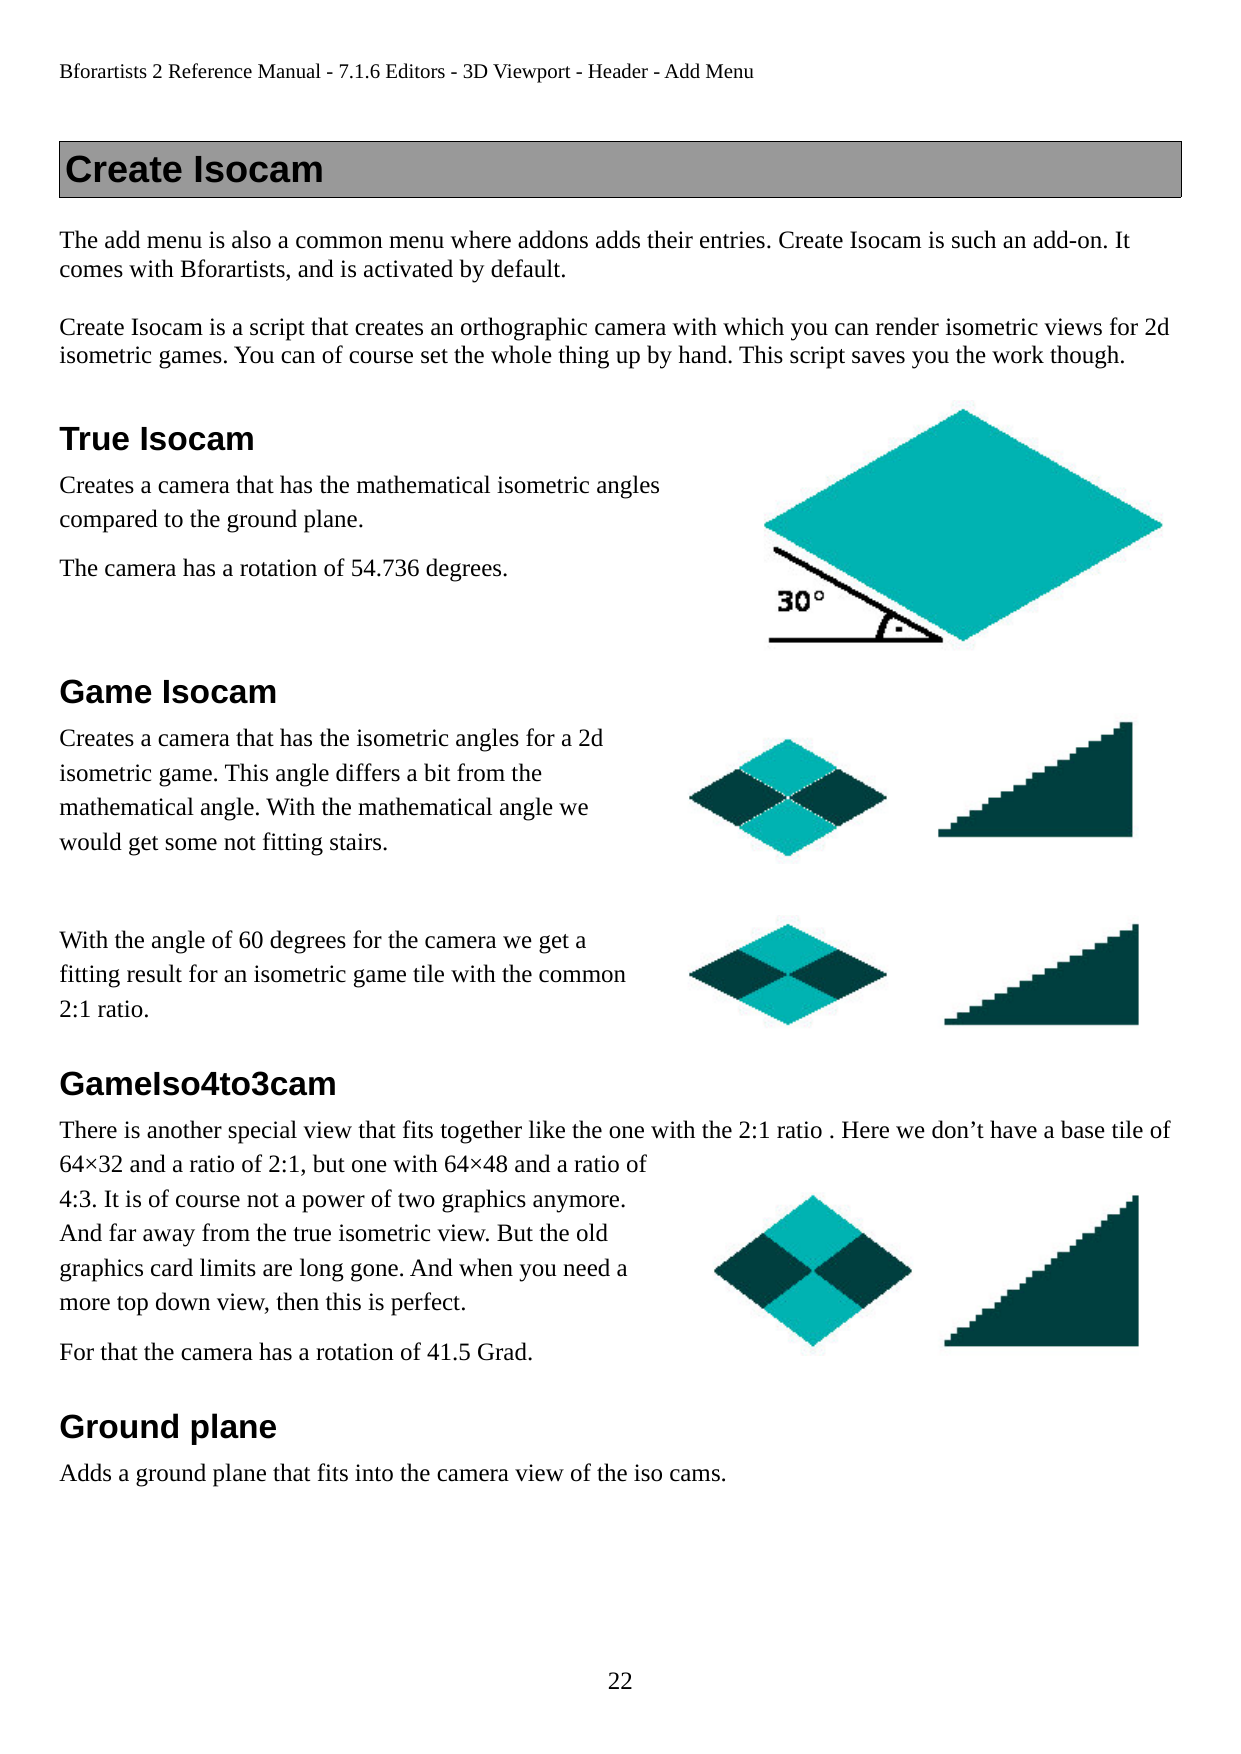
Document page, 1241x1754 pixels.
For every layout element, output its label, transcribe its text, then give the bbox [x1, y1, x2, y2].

subtitle GameIso4to3cam [59, 1064, 1181, 1103]
text For that the camera has a rotation of 41.5 Grad. [59, 1337, 1181, 1365]
picture [663, 915, 1164, 1041]
subtitle Game Isocam [59, 672, 1181, 711]
text Create Isocam is a script that creates an orthographic camera with which you can render isometric views for 2d isometric games. You can of course set the whole thing up by hand. This script saves you the work though. [59, 312, 1181, 369]
text The camera has a rotation of 54.736 degrees. [59, 553, 763, 582]
text There is another special view that fits together like the one with the 2:1 ratio . Here we don’t have a base tile of 64×32 and a ratio of 2:1, but one with 64×48 and a ratio of 4:3. It is of course not a power of two graphics anymore. And far away from the true isometric view. But the old graphics card limits are long gone. And when you need a more top down view, then this is perfect. [59, 1115, 1181, 1316]
picture [763, 400, 1164, 657]
subtitle [1164, 419, 1181, 457]
text Adds a ground plane that fits into the camera view of the iso cams. [59, 1458, 1181, 1486]
text Creates a camera that has the isometric angles for a 2d isometric game. This angle differs a bit from the mathematical angle. With the mathematical angle we would get some not fitting stairs. [59, 723, 663, 856]
text The add menu is also a common menu where addons adds their entries. Create Isocam is such an add-on. It comes with Bforartists, and is activated by default. [59, 225, 1181, 283]
text Creates a camera that has the mathematical isometric angles compared to the ground plane. [59, 470, 763, 533]
picture [688, 1180, 1164, 1356]
picture [663, 713, 1164, 864]
text With the angle of 60 degrees for the camera we get a fitting result for an isometric game tile with the common 2:1 ratio. [59, 925, 663, 1023]
table_header Create Isocam [60, 142, 1181, 197]
subtitle Ground plane [59, 1406, 1181, 1445]
subtitle True Isocam [59, 419, 763, 457]
